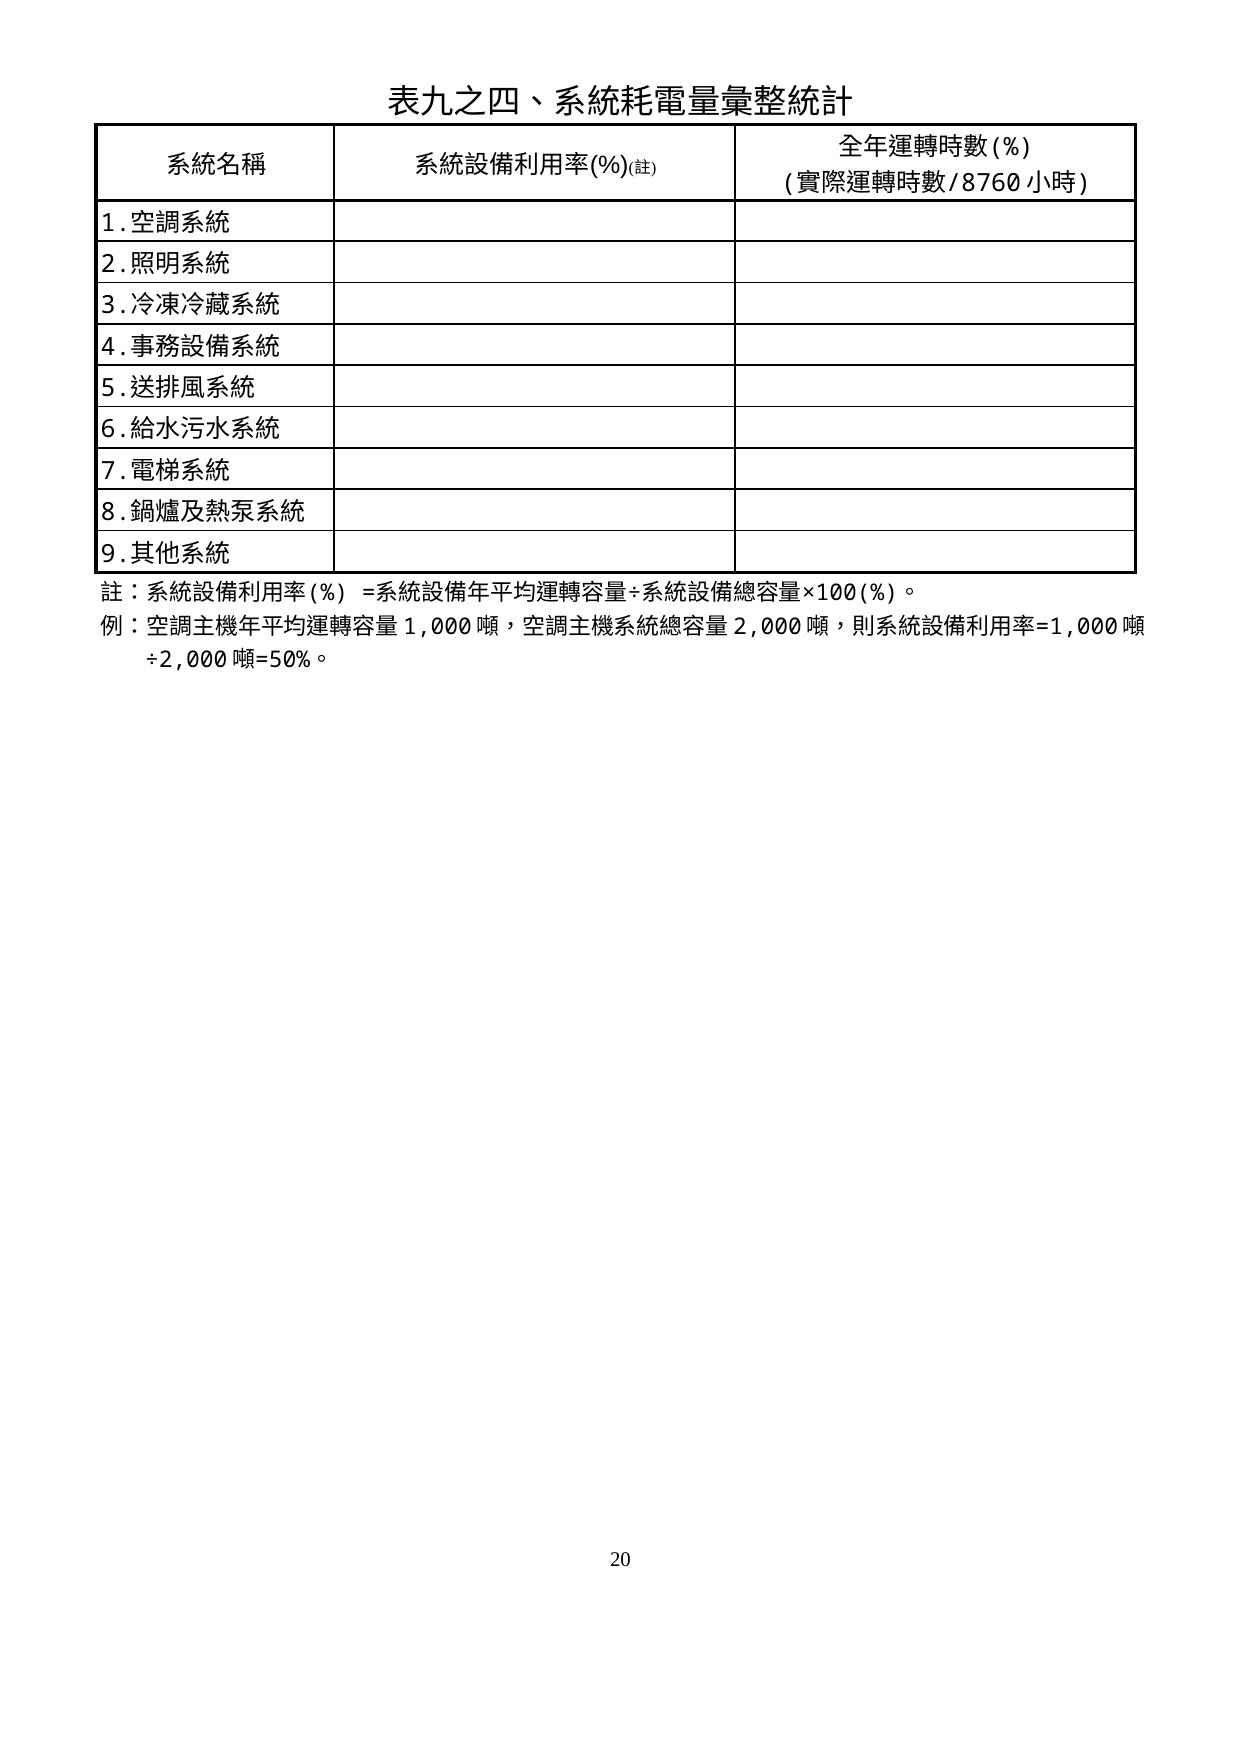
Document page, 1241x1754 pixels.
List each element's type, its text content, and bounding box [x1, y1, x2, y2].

table_cell [736, 242, 1134, 282]
table_cell [335, 242, 734, 282]
table_cell 2.照明系統 [98, 242, 333, 282]
text 註：系統設備利用率(%) =系統設備年平均運轉容量÷系統設備總容量×100(%)。 [100, 574, 1148, 607]
table_cell [736, 325, 1134, 364]
table_cell [335, 283, 734, 323]
table_cell 6.給水污水系統 [98, 407, 333, 447]
table_cell [736, 283, 1134, 323]
table_header 全年運轉時數(%) (實際運轉時數/8760小時) [736, 126, 1134, 199]
table_cell [335, 449, 734, 488]
table_cell [736, 449, 1134, 488]
table_header 系統名稱 [98, 126, 333, 199]
table_cell [736, 202, 1134, 240]
table_cell [736, 531, 1134, 571]
table_cell [335, 202, 734, 240]
table_cell 8.鍋爐及熱泵系統 [98, 490, 333, 530]
table_cell [736, 490, 1134, 530]
table_cell 9.其他系統 [98, 531, 333, 571]
table_cell [335, 407, 734, 447]
table_cell [335, 366, 734, 406]
table_cell 5.送排風系統 [98, 366, 333, 406]
table_cell [335, 531, 734, 571]
table_cell 7.電梯系統 [98, 449, 333, 488]
table_cell 4.事務設備系統 [98, 325, 333, 364]
text 表九之四、系統耗電量彙整統計 [100, 75, 1140, 123]
table_cell 3.冷凍冷藏系統 [98, 283, 333, 323]
table_cell [335, 325, 734, 364]
table_cell [736, 366, 1134, 406]
text 例：空調主機年平均運轉容量1,000噸，空調主機系統總容量2,000噸，則系統設備利用率=1,000噸÷2,000噸=50%。 [100, 607, 1148, 674]
table_cell [736, 407, 1134, 447]
table_cell [335, 490, 734, 530]
table_header 系統設備利用率(%)(註) [335, 126, 734, 199]
table_cell 1.空調系統 [98, 202, 333, 240]
